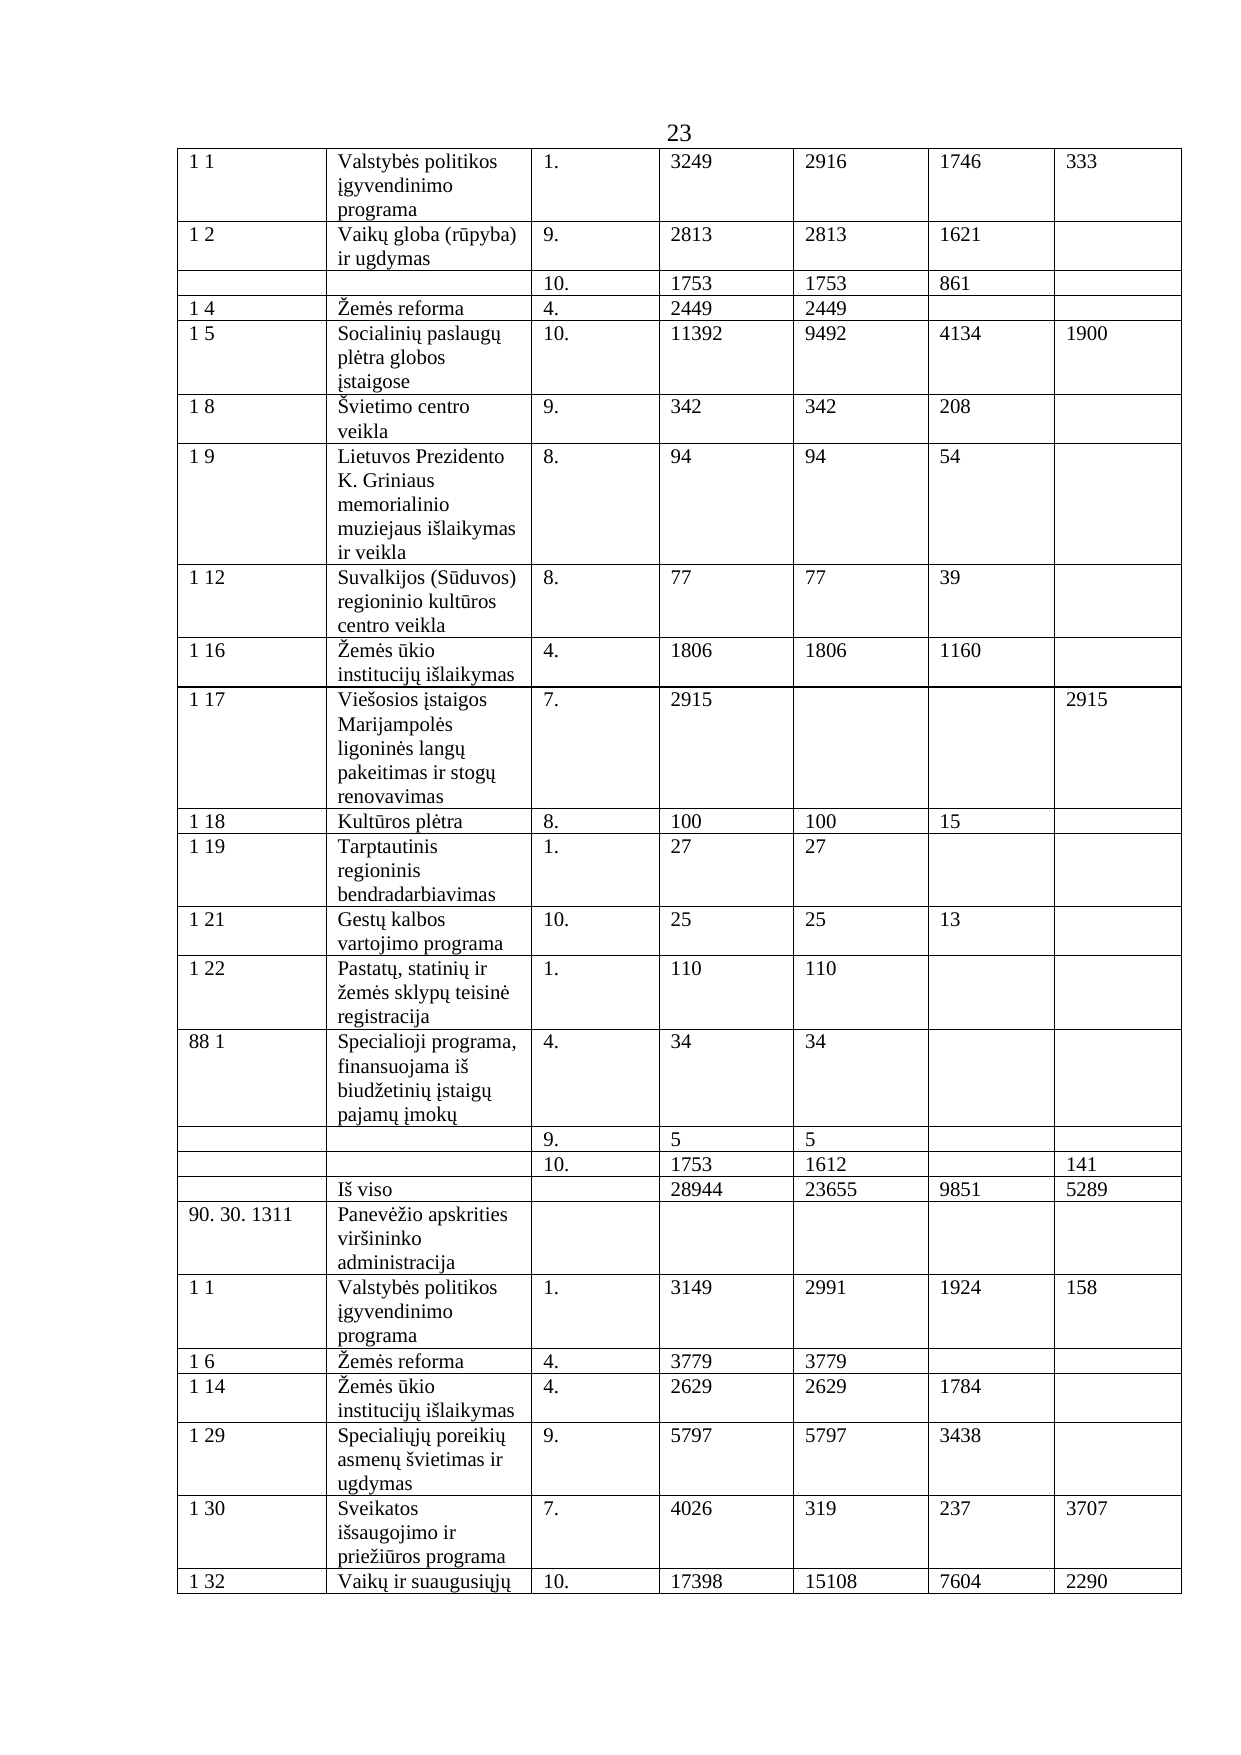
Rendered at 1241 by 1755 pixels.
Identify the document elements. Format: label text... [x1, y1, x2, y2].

table_cell Žemės reforma [327, 296, 531, 320]
table_cell 110 [794, 956, 928, 1028]
table_cell 4. [532, 296, 659, 320]
table_cell [1055, 222, 1181, 270]
table_cell 1. [532, 1275, 659, 1347]
table_cell 27 [660, 834, 793, 906]
table_cell 2916 [794, 149, 928, 221]
table_cell Lietuvos Prezidento K. Griniaus memorialinio muziejaus išlaikymas ir veikla [327, 444, 531, 564]
table_cell 4. [532, 1030, 659, 1126]
table_cell 1 29 [178, 1423, 326, 1495]
table_cell 861 [929, 271, 1054, 295]
table_cell 1. [532, 956, 659, 1028]
table_cell Specialiųjų poreikių asmenų švietimas ir ugdymas [327, 1423, 531, 1495]
table_cell 2813 [794, 222, 928, 270]
table_cell 88 1 [178, 1030, 326, 1126]
table_cell 1 4 [178, 296, 326, 320]
table_cell 208 [929, 395, 1054, 443]
table_cell 9851 [929, 1177, 1054, 1201]
table_cell 9. [532, 222, 659, 270]
table_cell 25 [660, 907, 793, 955]
table_cell 54 [929, 444, 1054, 564]
table_cell 28944 [660, 1177, 793, 1201]
table_cell 1784 [929, 1374, 1054, 1422]
table_cell [1055, 956, 1181, 1028]
table_cell 4. [532, 1349, 659, 1373]
table_cell 1 8 [178, 395, 326, 443]
table_cell 2629 [660, 1374, 793, 1422]
table_cell Specialioji programa, finansuojama iš biudžetinių įstaigų pajamų įmokų [327, 1030, 531, 1126]
table_cell 1. [532, 149, 659, 221]
table_cell Valstybės politikos įgyvendinimo programa [327, 1275, 531, 1347]
table_cell Iš viso [327, 1177, 531, 1201]
table_cell 1 9 [178, 444, 326, 564]
table_cell 94 [794, 444, 928, 564]
table_cell [1055, 444, 1181, 564]
table_cell Panevėžio apskrities viršininko administracija [327, 1202, 531, 1274]
table_cell 3779 [660, 1349, 793, 1373]
table_cell 5797 [660, 1423, 793, 1495]
table_cell 1 18 [178, 809, 326, 833]
table_cell 333 [1055, 149, 1181, 221]
table_cell [532, 1202, 659, 1274]
table_cell [929, 1030, 1054, 1126]
table_cell 27 [794, 834, 928, 906]
table_cell [1055, 638, 1181, 686]
table_cell [1055, 809, 1181, 833]
table_cell Žemės reforma [327, 1349, 531, 1373]
table_cell Valstybės politikos įgyvendinimo programa [327, 149, 531, 221]
table_cell Vaikų globa (rūpyba) ir ugdymas [327, 222, 531, 270]
table_cell Viešosios įstaigos Marijampolės ligoninės langų pakeitimas ir stogų renovavimas [327, 688, 531, 808]
table_cell 34 [660, 1030, 793, 1126]
table_cell Socialinių paslaugų plėtra globos įstaigose [327, 321, 531, 393]
table_cell 2813 [660, 222, 793, 270]
table_cell 1160 [929, 638, 1054, 686]
table_cell [1055, 1374, 1181, 1422]
table_cell 1 14 [178, 1374, 326, 1422]
table_cell 1900 [1055, 321, 1181, 393]
table_cell [1055, 296, 1181, 320]
table_cell Gestų kalbos vartojimo programa [327, 907, 531, 955]
table_cell 158 [1055, 1275, 1181, 1347]
table_cell 8. [532, 444, 659, 564]
table_cell 1924 [929, 1275, 1054, 1347]
table_cell 141 [1055, 1152, 1181, 1176]
table_cell 77 [794, 565, 928, 637]
table_cell 11392 [660, 321, 793, 393]
table_cell [660, 1202, 793, 1274]
table_cell 3149 [660, 1275, 793, 1347]
table_cell [1055, 834, 1181, 906]
table_cell 1 1 [178, 1275, 326, 1347]
table_cell 342 [794, 395, 928, 443]
table_cell Kultūros plėtra [327, 809, 531, 833]
table_cell 1 6 [178, 1349, 326, 1373]
table_cell 3779 [794, 1349, 928, 1373]
table_cell 94 [660, 444, 793, 564]
table_cell 1 5 [178, 321, 326, 393]
table_cell Vaikų ir suaugusiųjų [327, 1569, 531, 1593]
table_cell 1 21 [178, 907, 326, 955]
table_cell 7. [532, 1496, 659, 1568]
table_cell [327, 271, 531, 295]
table_cell 90. 30. 1311 [178, 1202, 326, 1274]
table_cell [929, 1202, 1054, 1274]
table_cell 15108 [794, 1569, 928, 1593]
table_cell 4026 [660, 1496, 793, 1568]
table_cell 100 [660, 809, 793, 833]
table_cell [1055, 907, 1181, 955]
table_cell [178, 1152, 326, 1176]
table_cell 1621 [929, 222, 1054, 270]
table_cell 2449 [660, 296, 793, 320]
table_cell [929, 296, 1054, 320]
table_cell [1055, 1202, 1181, 1274]
table_cell 5289 [1055, 1177, 1181, 1201]
table_cell 10. [532, 1152, 659, 1176]
table_cell [1055, 271, 1181, 295]
table_cell 1 30 [178, 1496, 326, 1568]
table_cell 1 16 [178, 638, 326, 686]
table_cell 10. [532, 271, 659, 295]
table_cell 9492 [794, 321, 928, 393]
table_cell 8. [532, 809, 659, 833]
table_cell Suvalkijos (Sūduvos) regioninio kultūros centro veikla [327, 565, 531, 637]
table_cell 7. [532, 688, 659, 808]
table_cell 3707 [1055, 1496, 1181, 1568]
table_cell [929, 1349, 1054, 1373]
table_cell Pastatų, statinių ir žemės sklypų teisinė registracija [327, 956, 531, 1028]
table_cell [929, 1127, 1054, 1151]
table_cell 39 [929, 565, 1054, 637]
table_cell [929, 1152, 1054, 1176]
table_cell 342 [660, 395, 793, 443]
table_cell 10. [532, 321, 659, 393]
table_cell [1055, 1030, 1181, 1126]
table_cell 9. [532, 1423, 659, 1495]
table_cell [178, 1127, 326, 1151]
table_cell 1 17 [178, 688, 326, 808]
table_cell 3438 [929, 1423, 1054, 1495]
table_cell 1. [532, 834, 659, 906]
table_cell 9. [532, 1127, 659, 1151]
table_cell 3249 [660, 149, 793, 221]
table_cell 5797 [794, 1423, 928, 1495]
table_cell 2991 [794, 1275, 928, 1347]
table_cell 4. [532, 1374, 659, 1422]
table_cell 13 [929, 907, 1054, 955]
table_cell 34 [794, 1030, 928, 1126]
table_cell 1 2 [178, 222, 326, 270]
table_cell 17398 [660, 1569, 793, 1593]
table_cell [532, 1177, 659, 1201]
table_cell 77 [660, 565, 793, 637]
table_cell 7604 [929, 1569, 1054, 1593]
table_cell 1 1 [178, 149, 326, 221]
table_cell Žemės ūkio institucijų išlaikymas [327, 1374, 531, 1422]
table_cell Tarptautinis regioninis bendradarbiavimas [327, 834, 531, 906]
table_cell 1 32 [178, 1569, 326, 1593]
table_cell Sveikatos išsaugojimo ir priežiūros programa [327, 1496, 531, 1568]
table_cell 5 [794, 1127, 928, 1151]
table_cell 10. [532, 1569, 659, 1593]
table_cell Žemės ūkio institucijų išlaikymas [327, 638, 531, 686]
table_cell 10. [532, 907, 659, 955]
table_cell 8. [532, 565, 659, 637]
table_cell [929, 688, 1054, 808]
table_cell 1753 [794, 271, 928, 295]
table_cell 4134 [929, 321, 1054, 393]
table_cell [1055, 1349, 1181, 1373]
table_cell 110 [660, 956, 793, 1028]
table_cell 1 12 [178, 565, 326, 637]
table_cell 1806 [794, 638, 928, 686]
table_cell 2915 [1055, 688, 1181, 808]
table_cell 100 [794, 809, 928, 833]
table_cell 237 [929, 1496, 1054, 1568]
table_cell 25 [794, 907, 928, 955]
table_cell [178, 1177, 326, 1201]
table_cell 1 19 [178, 834, 326, 906]
table_cell 2290 [1055, 1569, 1181, 1593]
table_cell [929, 834, 1054, 906]
table_cell [794, 1202, 928, 1274]
table_cell Švietimo centro veikla [327, 395, 531, 443]
table_cell 1746 [929, 149, 1054, 221]
table_cell 1753 [660, 271, 793, 295]
table_cell 1806 [660, 638, 793, 686]
table_cell 15 [929, 809, 1054, 833]
table_cell 2449 [794, 296, 928, 320]
table_cell [794, 688, 928, 808]
table_cell 23655 [794, 1177, 928, 1201]
table_cell [1055, 395, 1181, 443]
table_cell 1612 [794, 1152, 928, 1176]
table_cell 2629 [794, 1374, 928, 1422]
table_cell [327, 1127, 531, 1151]
table_cell [178, 271, 326, 295]
table_cell 4. [532, 638, 659, 686]
table_cell 9. [532, 395, 659, 443]
table_cell 1 22 [178, 956, 326, 1028]
table_cell 5 [660, 1127, 793, 1151]
table_cell [327, 1152, 531, 1176]
table_cell [1055, 1423, 1181, 1495]
table_cell 2915 [660, 688, 793, 808]
table_cell [929, 956, 1054, 1028]
table_cell 319 [794, 1496, 928, 1568]
table_cell [1055, 1127, 1181, 1151]
table_cell 1753 [660, 1152, 793, 1176]
table_cell [1055, 565, 1181, 637]
